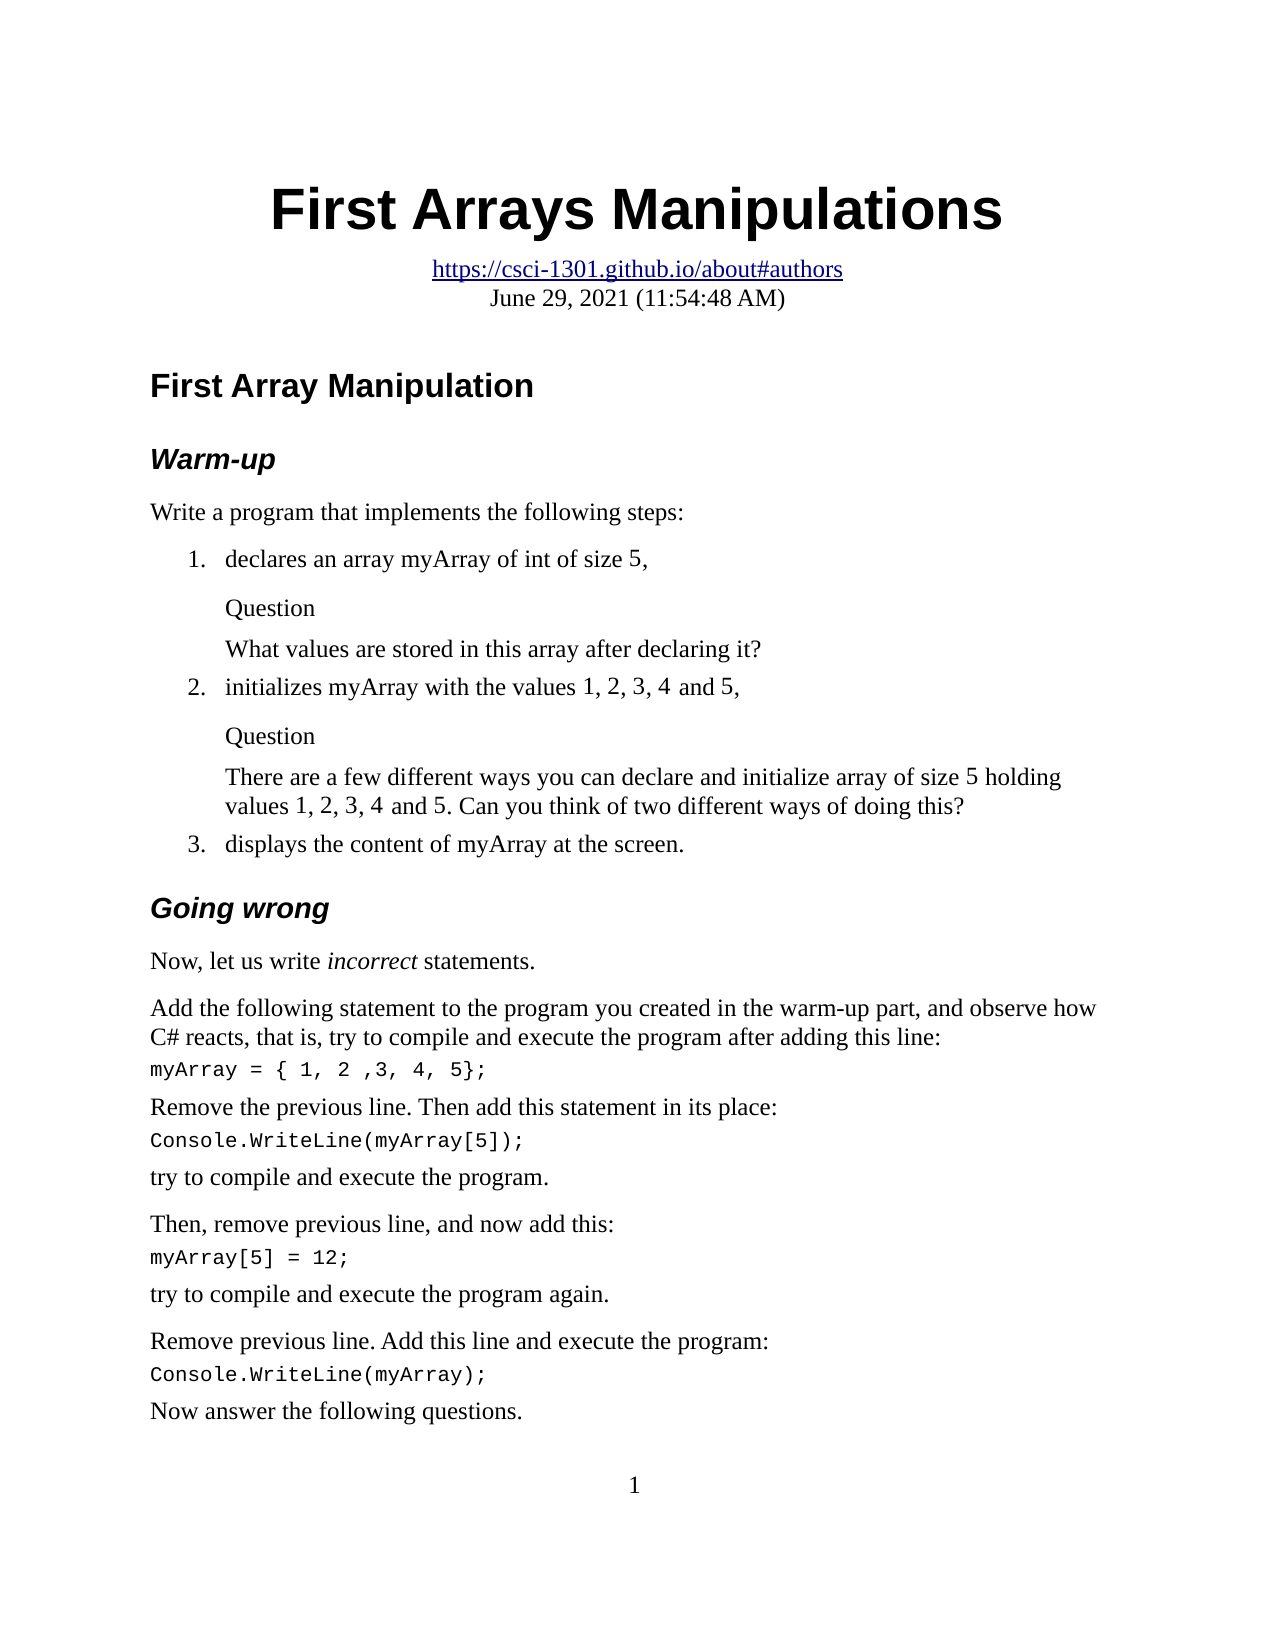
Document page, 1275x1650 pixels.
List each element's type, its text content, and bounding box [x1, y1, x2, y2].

text try to compile and execute the program. [150, 1162, 1125, 1191]
text Console.WriteLine(myArray); [150, 1364, 1125, 1387]
text Console.WriteLine(myArray[5]); [150, 1130, 1125, 1153]
text Add the following statement to the program you created in the warm-up part, and observe how C# reacts, that is, try to compile and execute the program after adding this line: [150, 993, 1125, 1051]
title First Arrays Manipulations [150, 175, 1125, 242]
text try to compile and execute the program again. [150, 1279, 1125, 1308]
text Write a program that implements the following steps: [150, 497, 1125, 526]
subtitle Going wrong [150, 891, 1125, 925]
text myArray = { 1, 2 ,3, 4, 5}; [150, 1059, 1125, 1083]
text myArray[5] = 12; [150, 1247, 1125, 1270]
list Question [187, 593, 1125, 622]
list There are a few different ways you can declare and initialize array of size holding values , , , and . Can you think of two different ways of doing this? [187, 762, 1125, 820]
text June 29, 2021 (11:54:48 AM) [150, 283, 1125, 312]
text Remove the previous line. Then add this statement in its place: [150, 1092, 1125, 1121]
text Now, let us write incorrect statements. [150, 946, 1125, 975]
text Remove previous line. Add this line and execute the program: [150, 1326, 1125, 1355]
subtitle Warm-up [150, 442, 1125, 476]
text Then, remove previous line, and now add this: [150, 1209, 1125, 1238]
list What values are stored in this array after declaring it? [187, 634, 1125, 663]
text https://csci-1301.github.io/about#authors [150, 254, 1125, 283]
list Question [187, 721, 1125, 750]
list initializes myArray with the values , , , and , [187, 672, 1125, 701]
list displays the content of myArray at the screen. [187, 829, 1125, 857]
list declares an array myArray of int of size , [187, 544, 1125, 572]
subtitle First Array Manipulation [150, 366, 1125, 404]
text Now answer the following questions. [150, 1396, 1125, 1425]
